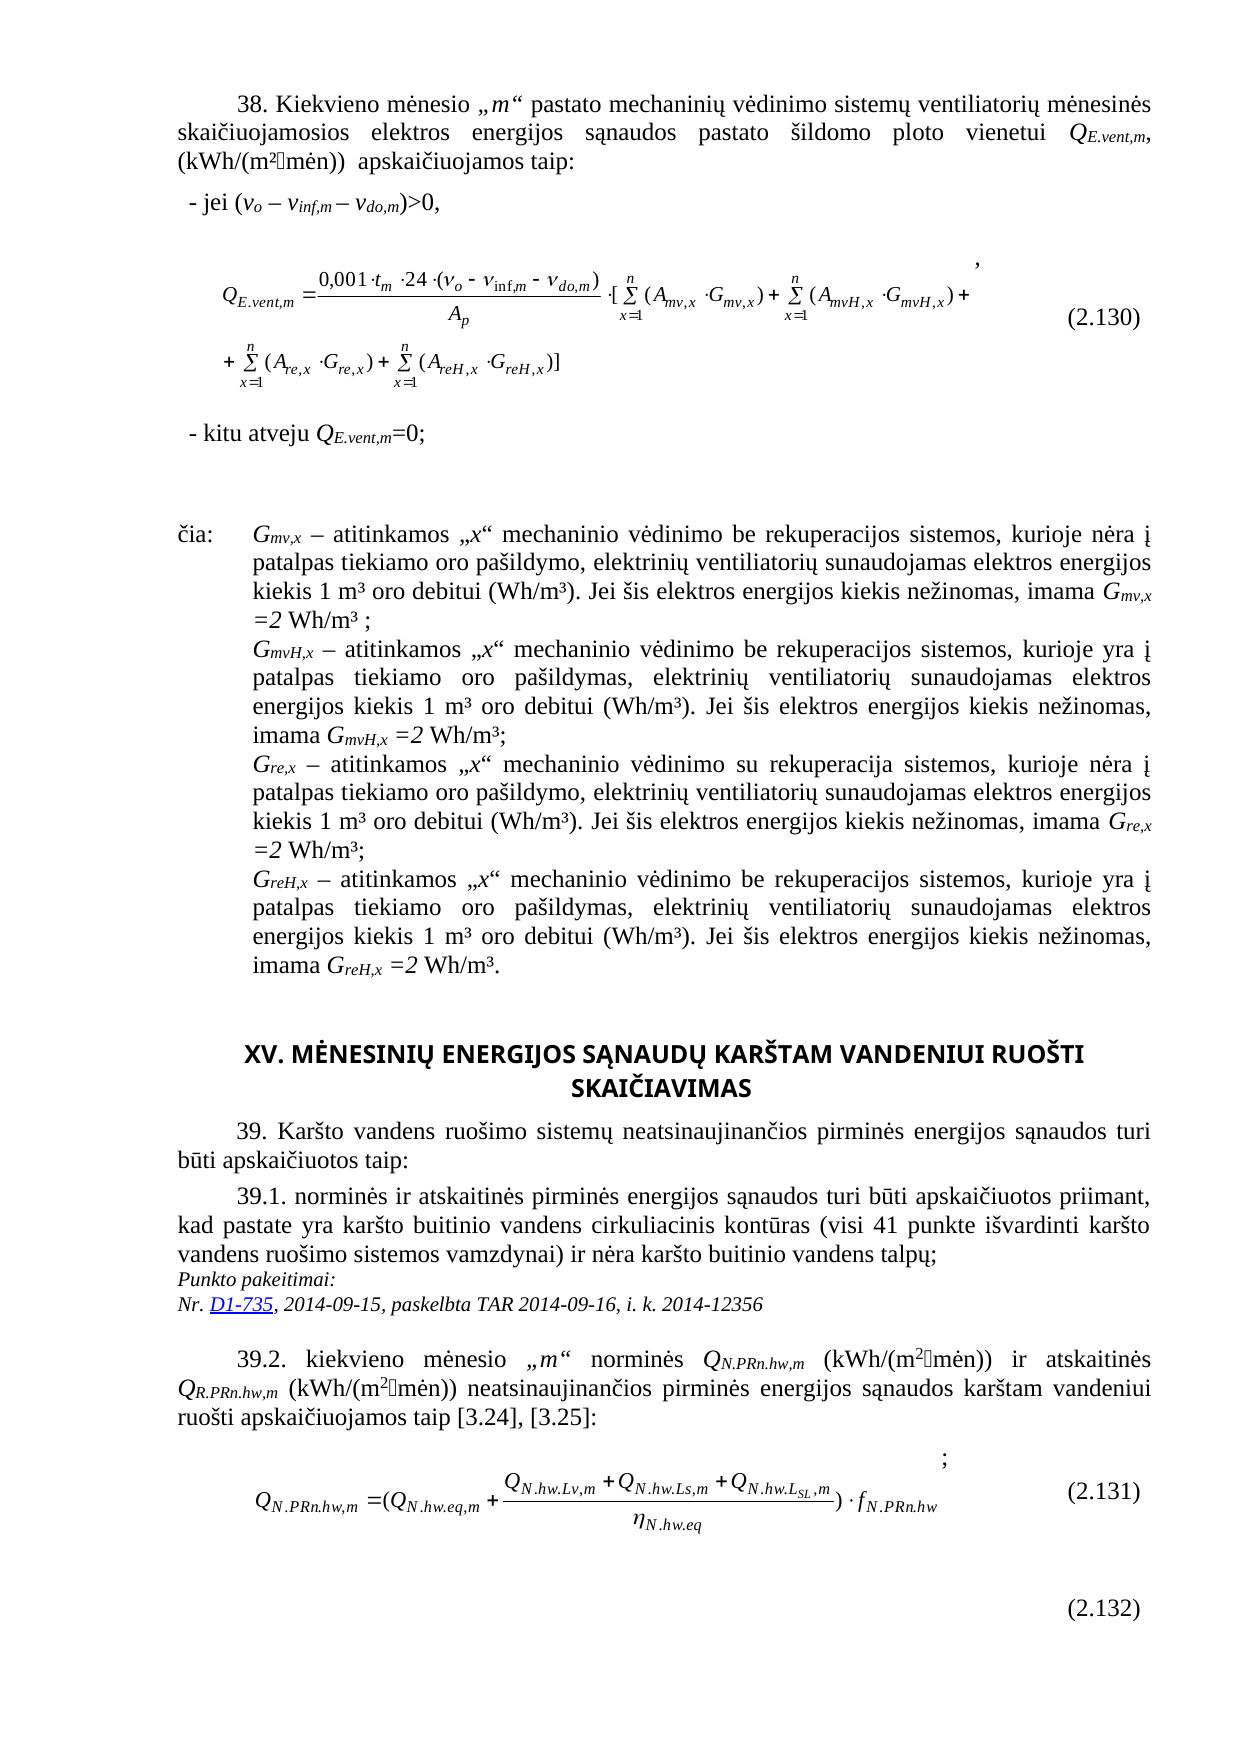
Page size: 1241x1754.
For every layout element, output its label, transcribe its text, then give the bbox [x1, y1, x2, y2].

text GreH,x – atitinkamos „x“ mechaninio vėdinimo be rekuperacijos sistemos, kurioje yra į patalpas tiekiamo oro pašildymas, elektrinių ventiliatorių sunaudojamas elektros energijos kiekis 1 m³ oro debitui (Wh/m³). Jei šis elektros energijos kiekis nežinomas, imama GreH,x =2 Wh/m³. [252, 864, 1152, 979]
text 39.2. kiekvieno mėnesio „m“ norminės QN.PRn.hw,m (kWh/(m2mėn)) ir atskaitinės QR.PRn.hw,m (kWh/(m2mėn)) neatsinaujinančios pirminės energijos sąnaudos karštam vandeniui ruošti apskaičiuojamos taip [3.24], [3.25]: [177, 1344, 1152, 1431]
text Punkto pakeitimai: [177, 1267, 1152, 1291]
text čia: Gmv,x – atitinkamos „x“ mechaninio vėdinimo be rekuperacijos sistemos, kurioje nėra į patalpas tiekiamo oro pašildymo, elektrinių ventiliatorių sunaudojamas elektros energijos kiekis 1 m³ oro debitui (Wh/m³). Jei šis elektros energijos kiekis nežinomas, imama Gmv,x =2 Wh/m³ ; [177, 519, 1152, 634]
text 39.1. norminės ir atskaitinės pirminės energijos sąnaudos turi būti apskaičiuotos priimant, kad pastate yra karšto buitinio vandens cirkuliacinis kontūras (visi 41 punkte išvardinti karšto vandens ruošimo sistemos vamzdynai) ir nėra karšto buitinio vandens talpų; [177, 1181, 1152, 1267]
table_header [177, 1581, 1023, 1636]
text GmvH,x – atitinkamos „x“ mechaninio vėdinimo be rekuperacijos sistemos, kurioje yra į patalpas tiekiamo oro pašildymas, elektrinių ventiliatorių sunaudojamas elektros energijos kiekis 1 m³ oro debitui (Wh/m³). Jei šis elektros energijos kiekis nežinomas, imama GmvH,x =2 Wh/m³; [252, 634, 1152, 749]
text 39. Karšto vandens ruošimo sistemų neatsinaujinančios pirminės energijos sąnaudos turi būti apskaičiuotos taip: [177, 1116, 1152, 1174]
text Gre,x – atitinkamos „x“ mechaninio vėdinimo su rekuperacija sistemos, kurioje nėra į patalpas tiekiamo oro pašildymo, elektrinių ventiliatorių sunaudojamas elektros energijos kiekis 1 m³ oro debitui (Wh/m³). Jei šis elektros energijos kiekis nežinomas, imama Gre,x =2 Wh/m³; [252, 749, 1152, 864]
text XV. Mėnesinių energijos sąnaudų karštam vandeniui ruošti skaičiavimas [177, 1036, 1152, 1104]
table_header (2.130) [1023, 175, 1152, 461]
text Nr. D1-735, 2014-09-15, paskelbta TAR 2014-09-16, i. k. 2014-12356 [177, 1291, 1152, 1316]
table_header (2.132) [1023, 1581, 1152, 1636]
table_header - jei (νo – νinf,m – νdo,m)>0, , - kitu atveju QE.vent,m=0; [177, 175, 1023, 461]
table_header (2.131) [1023, 1431, 1152, 1552]
table_header ; [177, 1431, 1023, 1552]
text 38. Kiekvieno mėnesio „m“ pastato mechaninių vėdinimo sistemų ventiliatorių mėnesinės skaičiuojamosios elektros energijos sąnaudos pastato šildomo ploto vienetui QE.vent,m, (kWh/(m²mėn)) apskaičiuojamos taip: [177, 89, 1152, 175]
